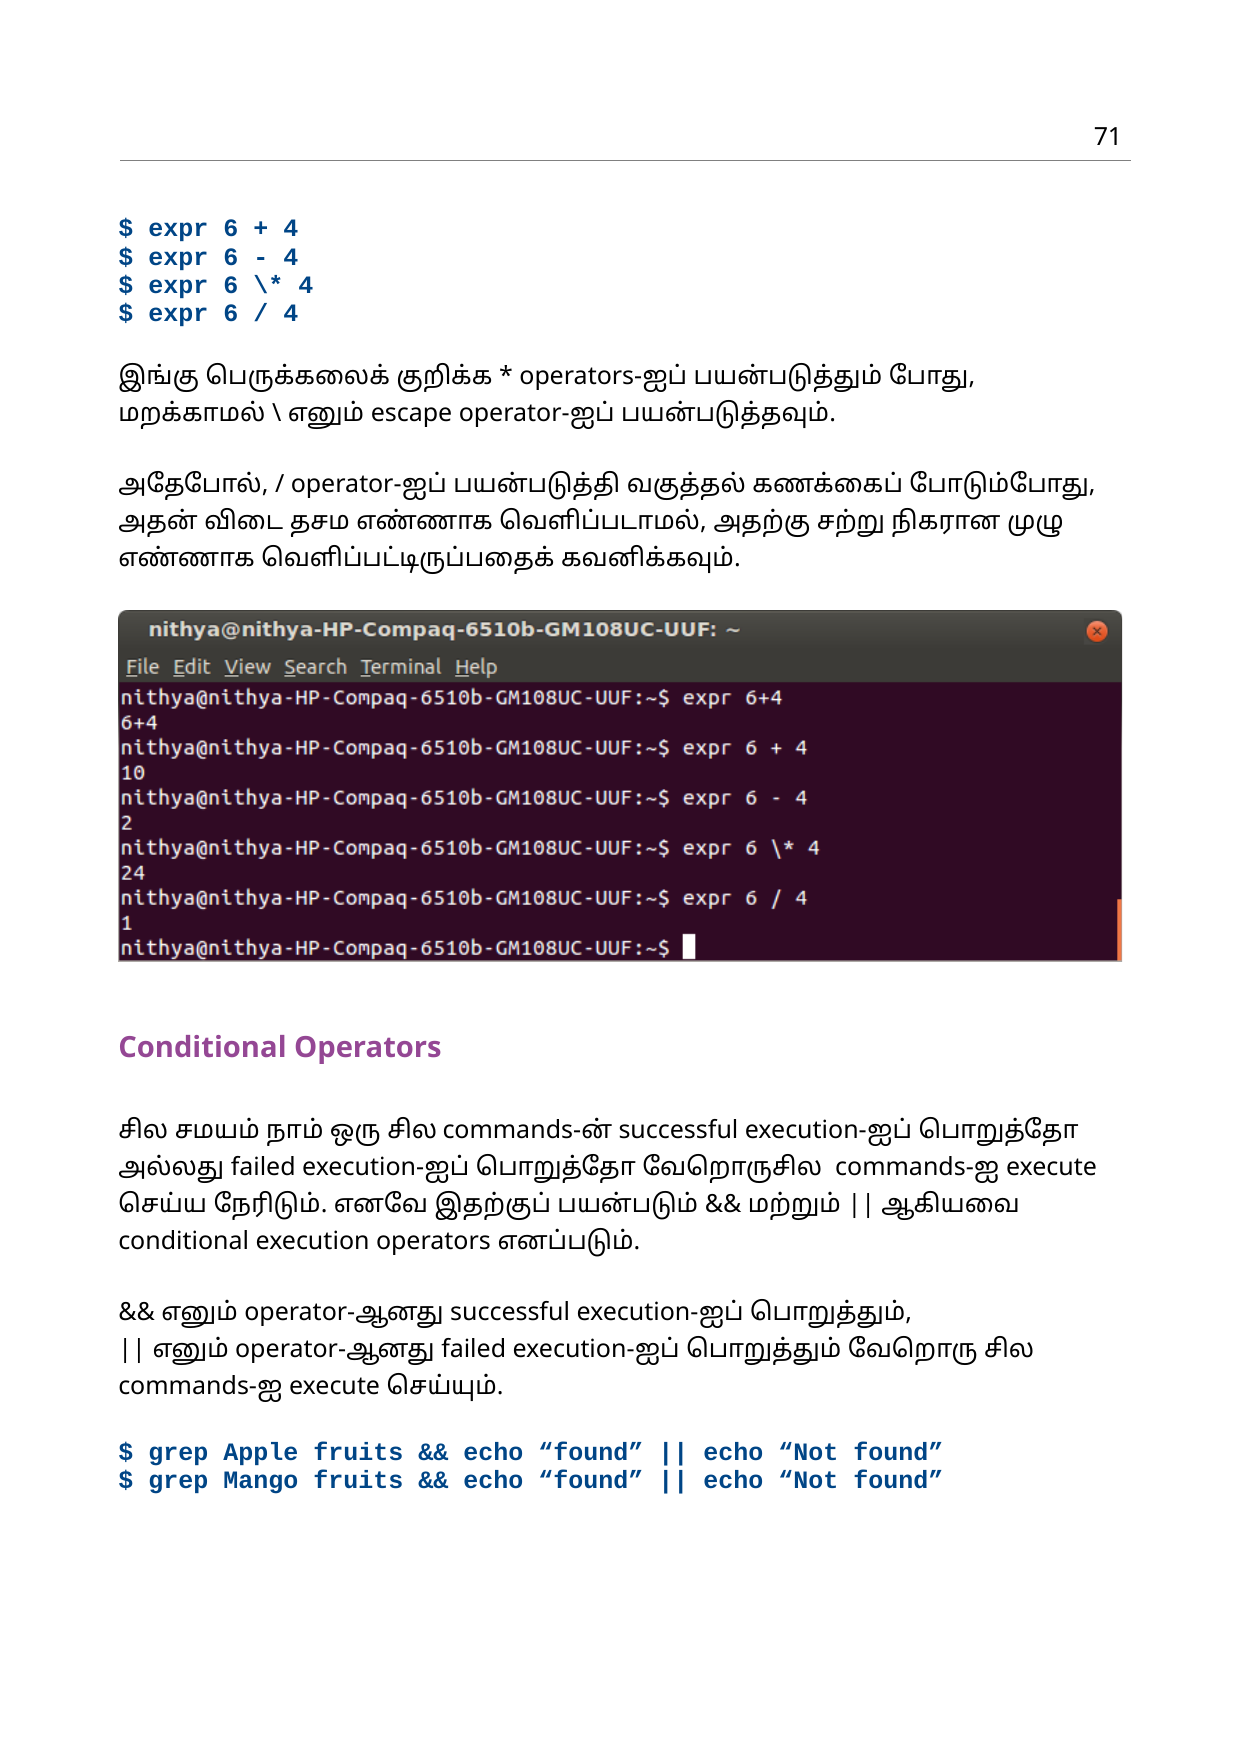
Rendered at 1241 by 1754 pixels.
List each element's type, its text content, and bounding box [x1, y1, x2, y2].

text சில சமயம் நாம் ஒரு சிலcommands-ன் successful execution-ஐப் பொறுத்தோ அல்லது failed execution-ஐப் பொறுத்தோ வேறொருசில commands-ஐ execute செய்ய நேரிடும். எனவே இதற்குப் பயன்படும் && மற்றும் || ஆகியவை conditional execution operators எனப்படும். [118, 1112, 1122, 1260]
text $ expr 6 \* 4 $ expr 6 / 4 [118, 272, 1122, 329]
picture [118, 610, 1123, 962]
text && எனும் operator-ஆனது successful execution-ஐப் பொறுத்தும், [118, 1294, 1122, 1331]
text $ grep Apple fruits && echo “found” || echo “Not found” [118, 1439, 1122, 1467]
text $ expr 6 + 4 $ expr 6 - 4 [118, 216, 1122, 272]
subtitle Conditional Operators [118, 1026, 1122, 1066]
text அதேபோல், / operator-ஐப் பயன்படுத்தி வகுத்தல் கணக்கைப் போடும்போது, அதன் விடை தசம எண்ணாக வெளிப்படாமல், அதற்கு சற்று நிகரான முழு எண்ணாக வெளிப்பட்டிருப்பதைக் கவனிக்கவும். [118, 465, 1122, 576]
text $ grep Mango fruits && echo “found” || echo “Not found” [118, 1467, 1122, 1496]
text இங்கு பெருக்கலைக் குறிக்க * operators-ஐப் பயன்படுத்தும் போது, மறக்காமல் \ எனும் escape operator-ஐப் பயன்படுத்தவும். [118, 357, 1122, 431]
text || எனும் operator-ஆனது failed execution-ஐப் பொறுத்தும் வேறொரு சில commands-ஐ execute செய்யும். [118, 1331, 1122, 1405]
